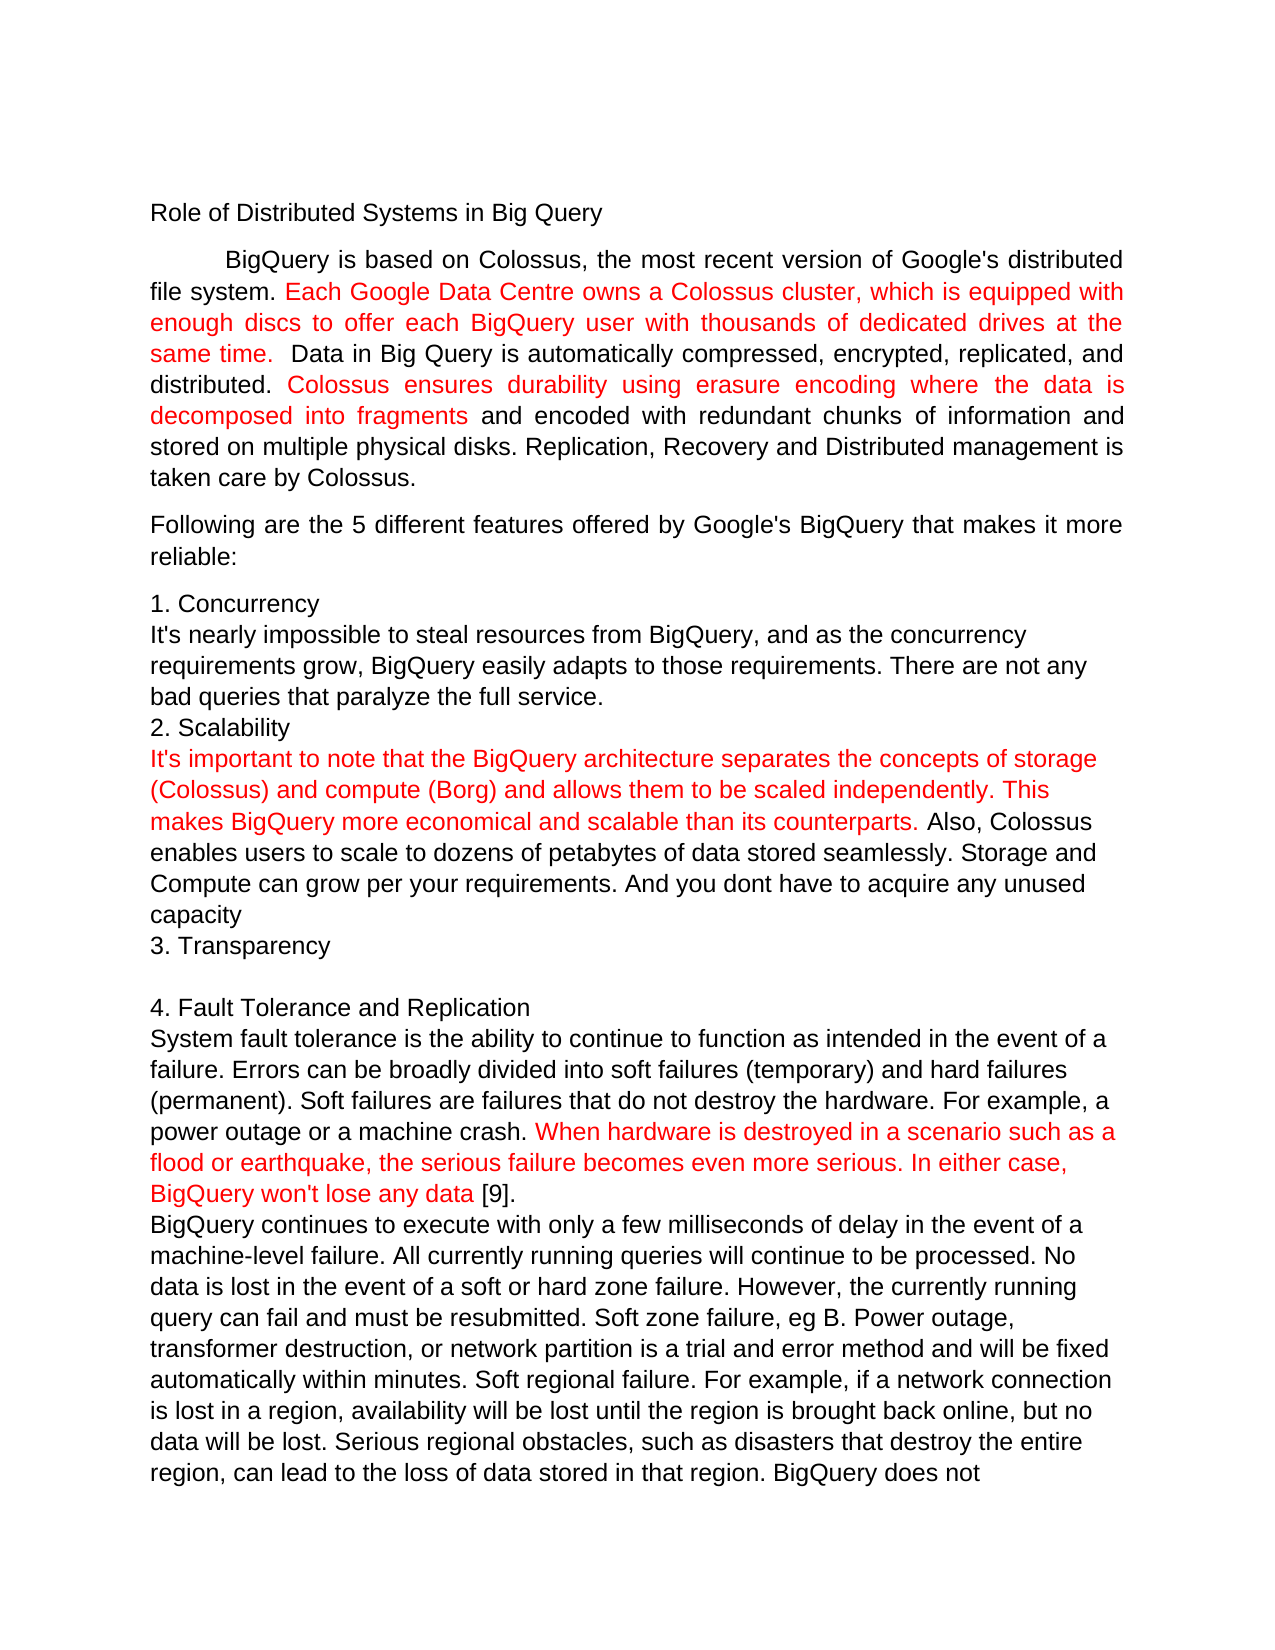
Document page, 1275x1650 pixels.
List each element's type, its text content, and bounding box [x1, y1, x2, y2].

list 2. Scalability [150, 713, 1125, 742]
list 4. Fault Tolerance and Replication [150, 993, 1125, 1021]
list 3. Transparency [150, 931, 1125, 959]
list It's important to note that the BigQuery architecture separates the concepts of storage (Colossus) and compute (Borg) and allows them to be scaled independently. This makes BigQuery more economical and scalable than its counterparts. Also, Colossus enables users to scale to dozens of petabytes of data stored seamlessly. Storage and Compute can grow per your requirements. And you dont have to acquire any unused capacity [150, 744, 1125, 928]
list It's nearly impossible to steal resources from BigQuery, and as the concurrency requirements grow, BigQuery easily adapts to those requirements. There are not any bad queries that paralyze the full service. [150, 620, 1125, 711]
list BigQuery continues to execute with only a few milliseconds of delay in the event of a machine-level failure. All currently running queries will continue to be processed. No data is lost in the event of a soft or hard zone failure. However, the currently running query can fail and must be resubmitted. Soft zone failure, eg B. Power outage, transformer destruction, or network partition is a trial and error method and will be fixed automatically within minutes. Soft regional failure. For example, if a network connection is lost in a region, availability will be lost until the region is brought back online, but no data will be lost. Serious regional obstacles, such as disasters that destroy the entire region, can lead to the loss of data stored in that region. BigQuery does not [150, 1210, 1125, 1487]
list 1. Concurrency [150, 589, 1125, 618]
list System fault tolerance is the ability to continue to function as intended in the event of a failure. Errors can be broadly divided into soft failures (temporary) and hard failures (permanent). Soft failures are failures that do not destroy the hardware. For example, a power outage or a machine crash. When hardware is destroyed in a scenario such as a flood or earthquake, the serious failure becomes even more serious. In either case, BigQuery won't lose any data [9]. [150, 1024, 1125, 1208]
text Role of Distributed Systems in Big Query [150, 198, 1125, 226]
text BigQuery is based on Colossus, the most recent version of Google's distributed file system. Each Google Data Centre owns a Colossus cluster, which is equipped with enough discs to offer each BigQuery user with thousands of dedicated drives at the same time. Data in Big Query is automatically compressed, encrypted, replicated, and distributed. Colossus ensures durability using erasure encoding where the data is decomposed into fragments and encoded with redundant chunks of information and stored on multiple physical disks. Replication, Recovery and Distributed management is taken care by Colossus. [150, 245, 1125, 491]
text Following are the 5 different features offered by Google's BigQuery that makes it more reliable: [150, 510, 1125, 570]
